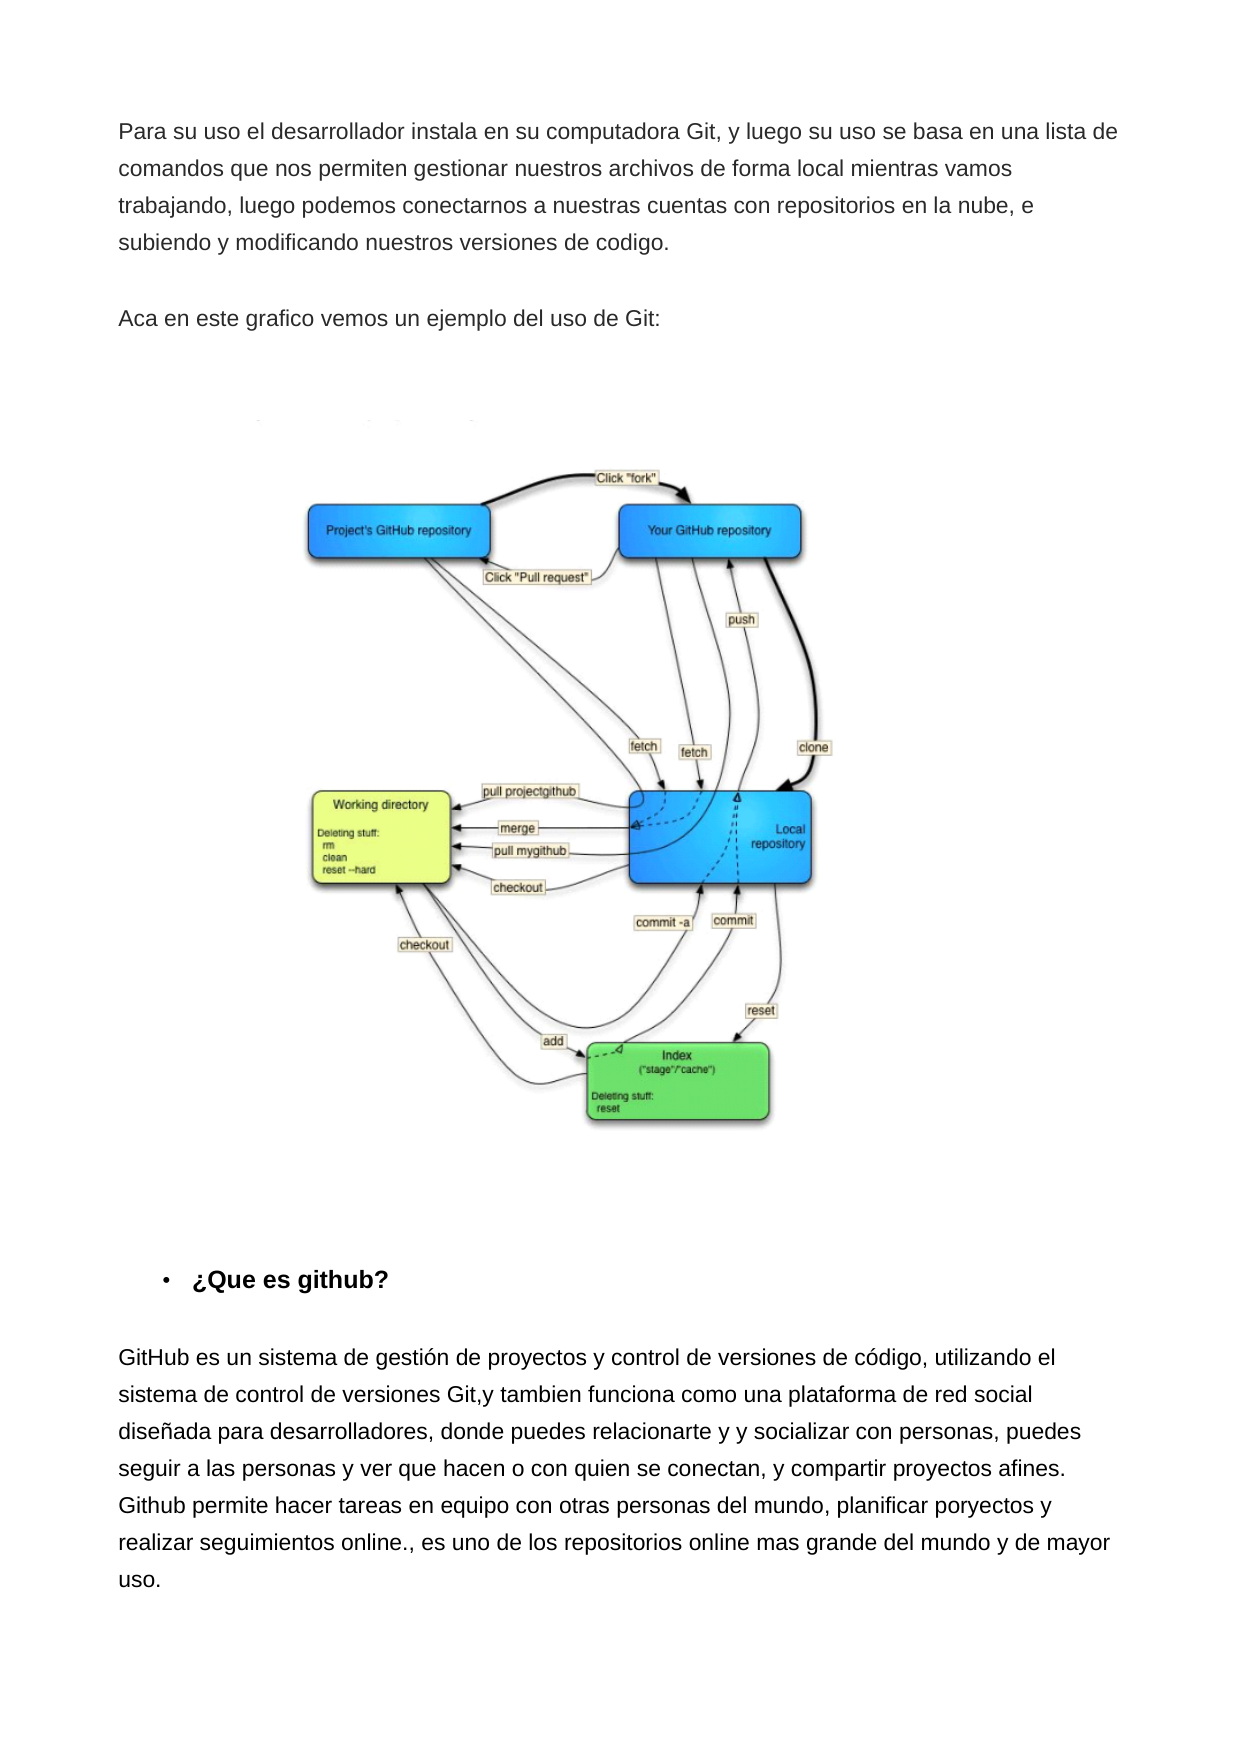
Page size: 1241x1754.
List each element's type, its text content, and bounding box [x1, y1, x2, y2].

list ¿Que es github? [162, 1265, 1122, 1294]
text GitHub es un sistema de gestión de proyectos y control de versiones de código, utilizando el sistema de control de versiones Git,y tambien funciona como una plataforma de red social diseñada para desarrolladores, donde puedes relacionarte y y socializar con personas, puedes seguir a las personas y ver que hacen o con quien se conectan, y compartir proyectos afines. [118, 1344, 1122, 1481]
text Aca en este grafico vemos un ejemplo del uso de Git: [118, 305, 1122, 331]
text Github permite hacer tareas en equipo con otras personas del mundo, planificar poryectos y realizar seguimientos online., es uno de los repositorios online mas grande del mundo y de mayor uso. [118, 1492, 1122, 1592]
text Para su uso el desarrollador instala en su computadora Git, y luego su uso se basa en una lista de comandos que nos permiten gestionar nuestros archivos de forma local mientras vamos trabajando, luego podemos conectarnos a nuestras cuentas con repositorios en la nube, e subiendo y modificando nuestros versiones de codigo. [118, 118, 1122, 255]
